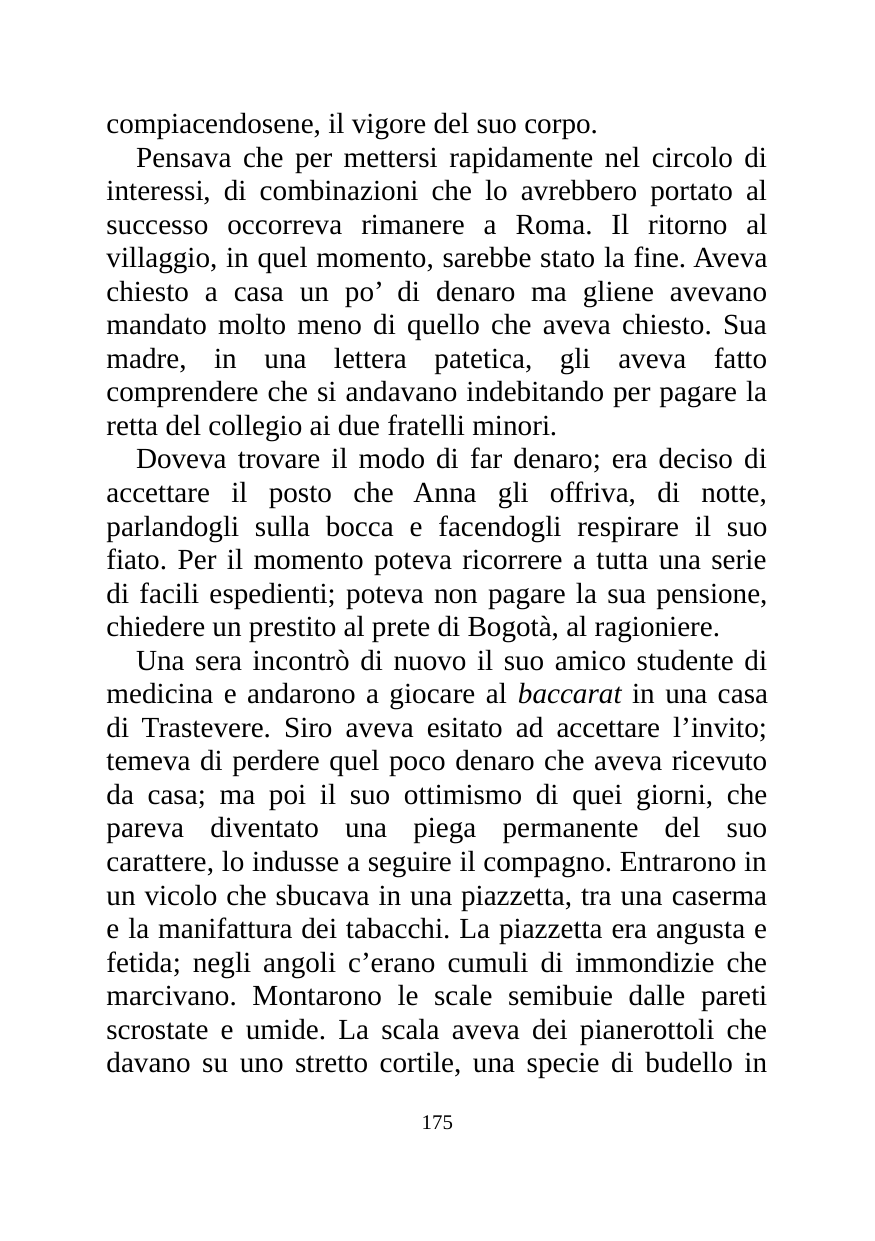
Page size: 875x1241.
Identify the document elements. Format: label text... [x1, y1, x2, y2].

text Doveva trovare il modo di far denaro; era deciso di accettare il posto che Anna gli offriva, di notte, parlandogli sulla bocca e facendogli respirare il suo fiato. Per il momento poteva ricorrere a tutta una serie di facili espedienti; poteva non pagare la sua pensione, chiedere un prestito al prete di Bogotà, al ragioniere. [106, 442, 768, 643]
text Pensava che per mettersi rapidamente nel circolo di interessi, di combinazioni che lo avrebbero portato al successo occorreva rimanere a Roma. Il ritorno al villaggio, in quel momento, sarebbe stato la fine. Aveva chiesto a casa un po’ di denaro ma gliene avevano mandato molto meno di quello che aveva chiesto. Sua madre, in una lettera patetica, gli aveva fatto comprendere che si andavano indebitando per pagare la retta del collegio ai due fratelli minori. [106, 140, 768, 442]
text Una sera incontrò di nuovo il suo amico studente di medicina e andarono a giocare al baccarat in una casa di Trastevere. Siro aveva esitato ad accettare l’invito; temeva di perdere quel poco denaro che aveva ricevuto da casa; ma poi il suo ottimismo di quei giorni, che pareva diventato una piega permanente del suo carattere, lo indusse a seguire il compagno. Entrarono in un vicolo che sbucava in una piazzetta, tra una caserma e la manifattura dei tabacchi. La piazzetta era angusta e fetida; negli angoli c’erano cumuli di immondizie che marcivano. Montarono le scale semibuie dalle pareti scrostate e umide. La scala aveva dei pianerottoli che davano su uno stretto cortile, una specie di budello in [106, 643, 768, 1079]
text compiacendosene, il vigore del suo corpo. [106, 106, 768, 140]
